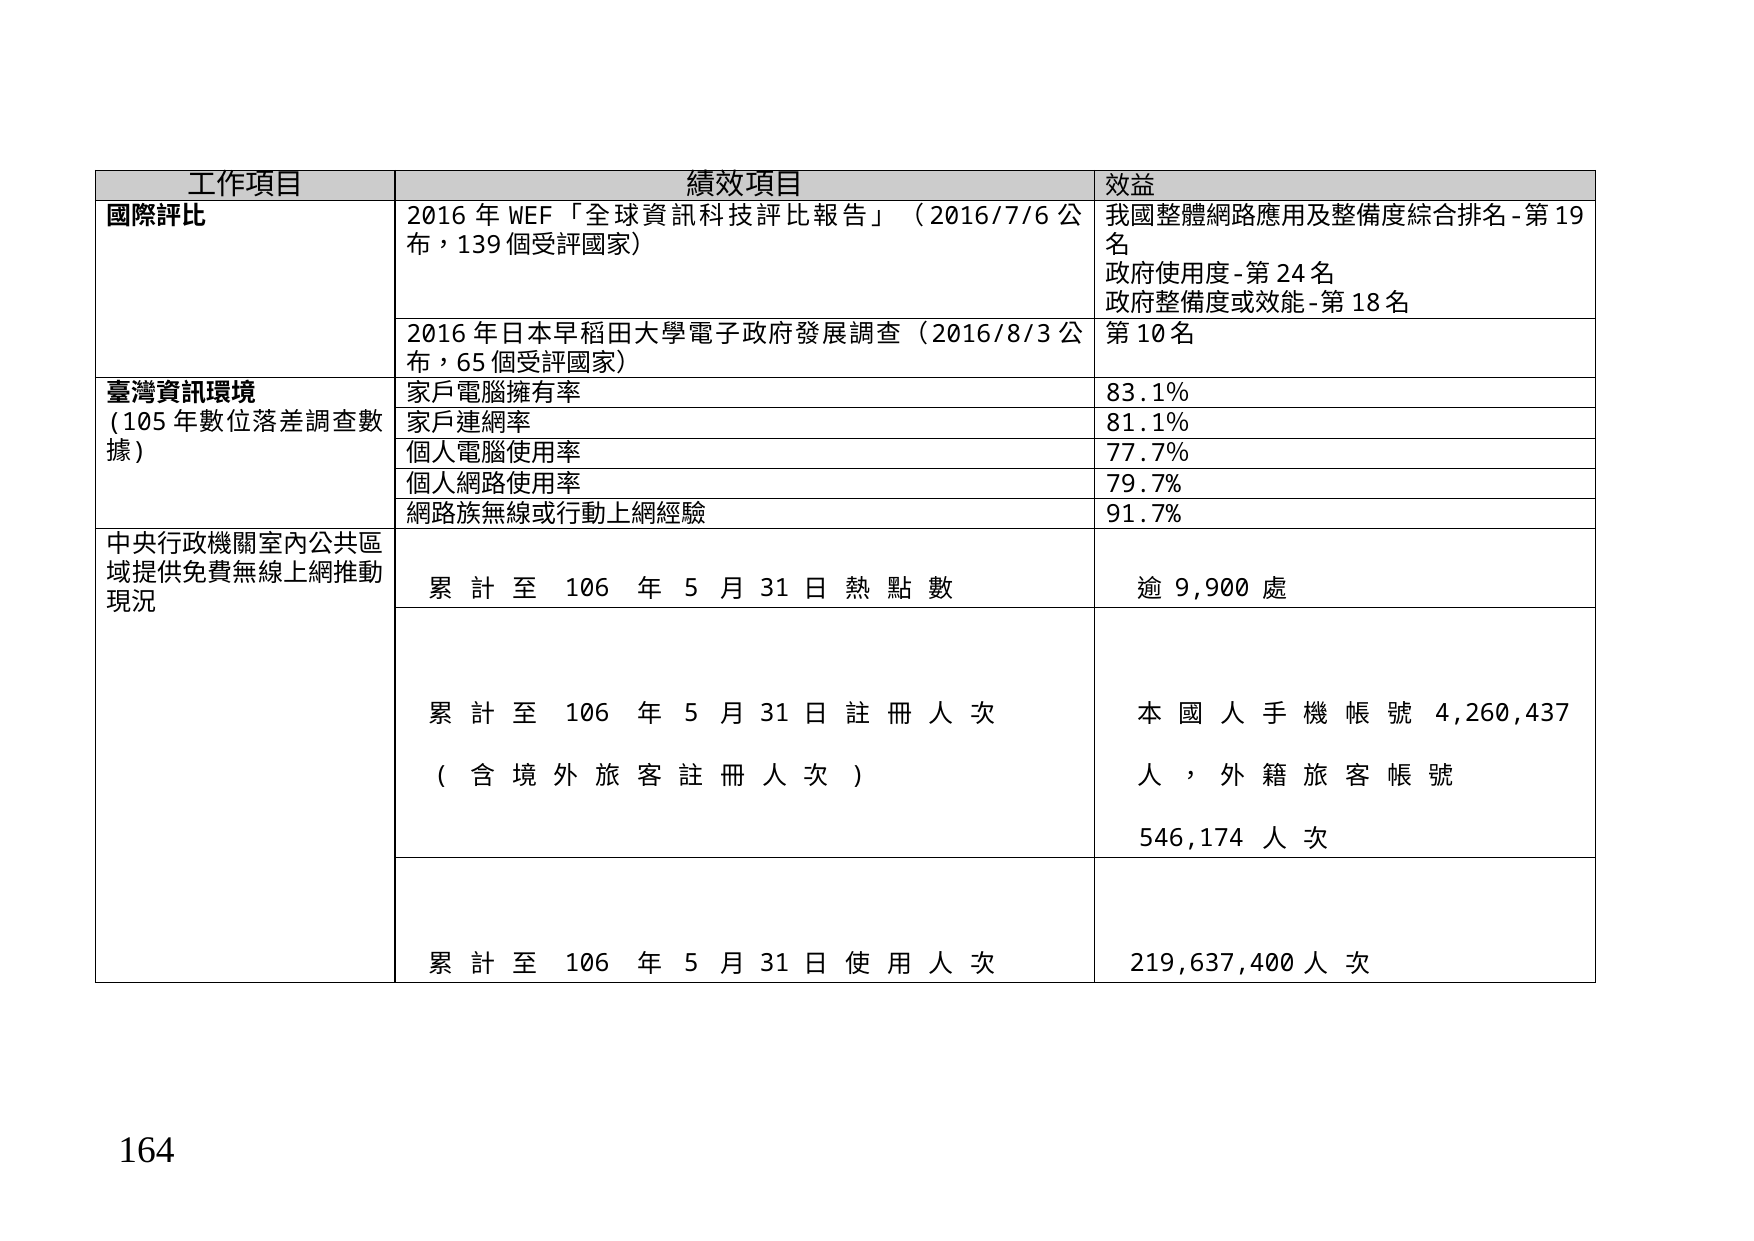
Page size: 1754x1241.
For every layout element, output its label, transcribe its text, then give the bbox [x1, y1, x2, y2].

table_cell 79.7% [1095, 469, 1595, 498]
table_cell 219,637,400人次 [1095, 858, 1595, 982]
table_cell 個人網路使用率 [396, 469, 1094, 498]
table_header 績效項目 [396, 171, 1094, 200]
table_cell 家戶連網率 [396, 408, 1094, 437]
table_header 工作項目 [96, 171, 394, 200]
table_cell 個人電腦使用率 [396, 439, 1094, 468]
table_cell 家戶電腦擁有率 [396, 378, 1094, 407]
table_cell 本國人手機帳號4,260,437人，外籍旅客帳號 546,174人次 [1095, 608, 1595, 857]
table_cell 83.1％ [1095, 378, 1595, 407]
table_cell 中央行政機關室內公共區域提供免費無線上網推動現況 [96, 529, 394, 982]
table_cell 逾9,900處 [1095, 529, 1595, 607]
table_cell 累計至106年5月31日熱點數 [396, 529, 1094, 607]
table_cell 累計至106年5月31日使用人次 [396, 858, 1094, 982]
table_header 效益 [1095, 171, 1595, 200]
table_cell 我國整體網路應用及整備度綜合排名-第19名 政府使用度-第24名 政府整備度或效能-第18名 [1095, 201, 1595, 318]
table_cell 第10名 [1095, 319, 1595, 377]
table_cell 網路族無線或行動上網經驗 [396, 499, 1094, 528]
table_cell 2016年WEF「全球資訊科技評比報告」（2016/7/6公布，139個受評國家） [396, 201, 1094, 318]
table_cell 81.1％ [1095, 408, 1595, 437]
table_cell 91.7% [1095, 499, 1595, 528]
table_cell 77.7％ [1095, 439, 1595, 468]
table_cell 國際評比 [96, 201, 394, 377]
table_cell 累計至106年5月31日註冊人次(含境外旅客註冊人次) [396, 608, 1094, 857]
table_cell 臺灣資訊環境 (105年數位落差調查數據) [96, 378, 394, 528]
table_cell 2016年日本早稻田大學電子政府發展調查（2016/8/3公布，65個受評國家） [396, 319, 1094, 377]
